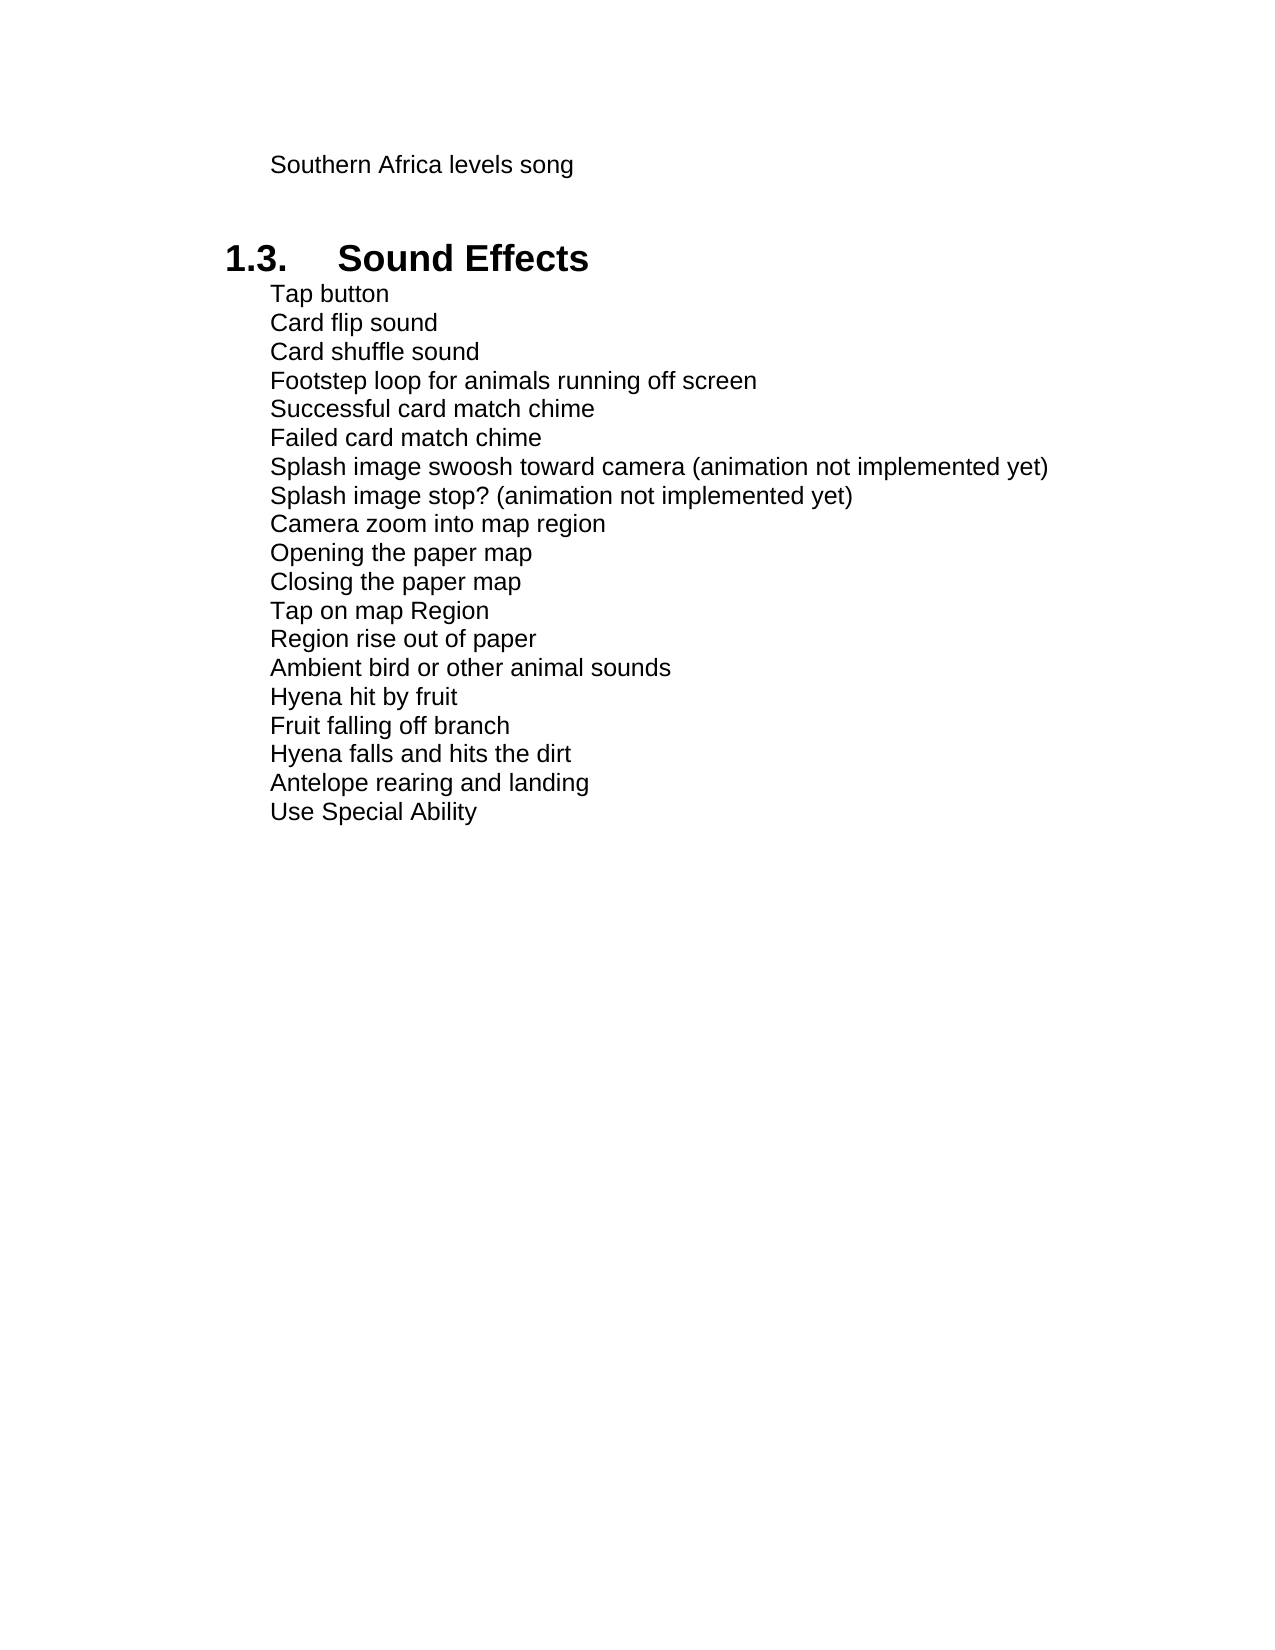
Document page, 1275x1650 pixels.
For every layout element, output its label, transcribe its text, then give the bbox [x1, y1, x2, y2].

list Use Special Ability [225, 797, 1087, 826]
list Splash image swoosh toward camera (animation not implemented yet) [225, 452, 1087, 481]
list Footstep loop for animals running off screen [225, 366, 1087, 394]
list Region rise out of paper [225, 624, 1087, 653]
list Tap button [225, 279, 1087, 308]
list Sound Effects [225, 236, 1087, 279]
list Hyena falls and hits the dirt [225, 739, 1087, 768]
list Failed card match chime [225, 423, 1087, 452]
list Fruit falling off branch [225, 711, 1087, 739]
list Card flip sound [225, 308, 1087, 337]
list Opening the paper map [225, 538, 1087, 567]
list Southern Africa levels song [225, 150, 1087, 179]
list Card shuffle sound [225, 337, 1087, 366]
list Hyena hit by fruit [225, 682, 1087, 711]
list Camera zoom into map region [225, 509, 1087, 538]
list Tap on map Region [225, 596, 1087, 624]
list Successful card match chime [225, 394, 1087, 423]
list Ambient bird or other animal sounds [225, 653, 1087, 682]
list Antelope rearing and landing [225, 768, 1087, 797]
list Splash image stop? (animation not implemented yet) [225, 481, 1087, 509]
list Closing the paper map [225, 567, 1087, 596]
